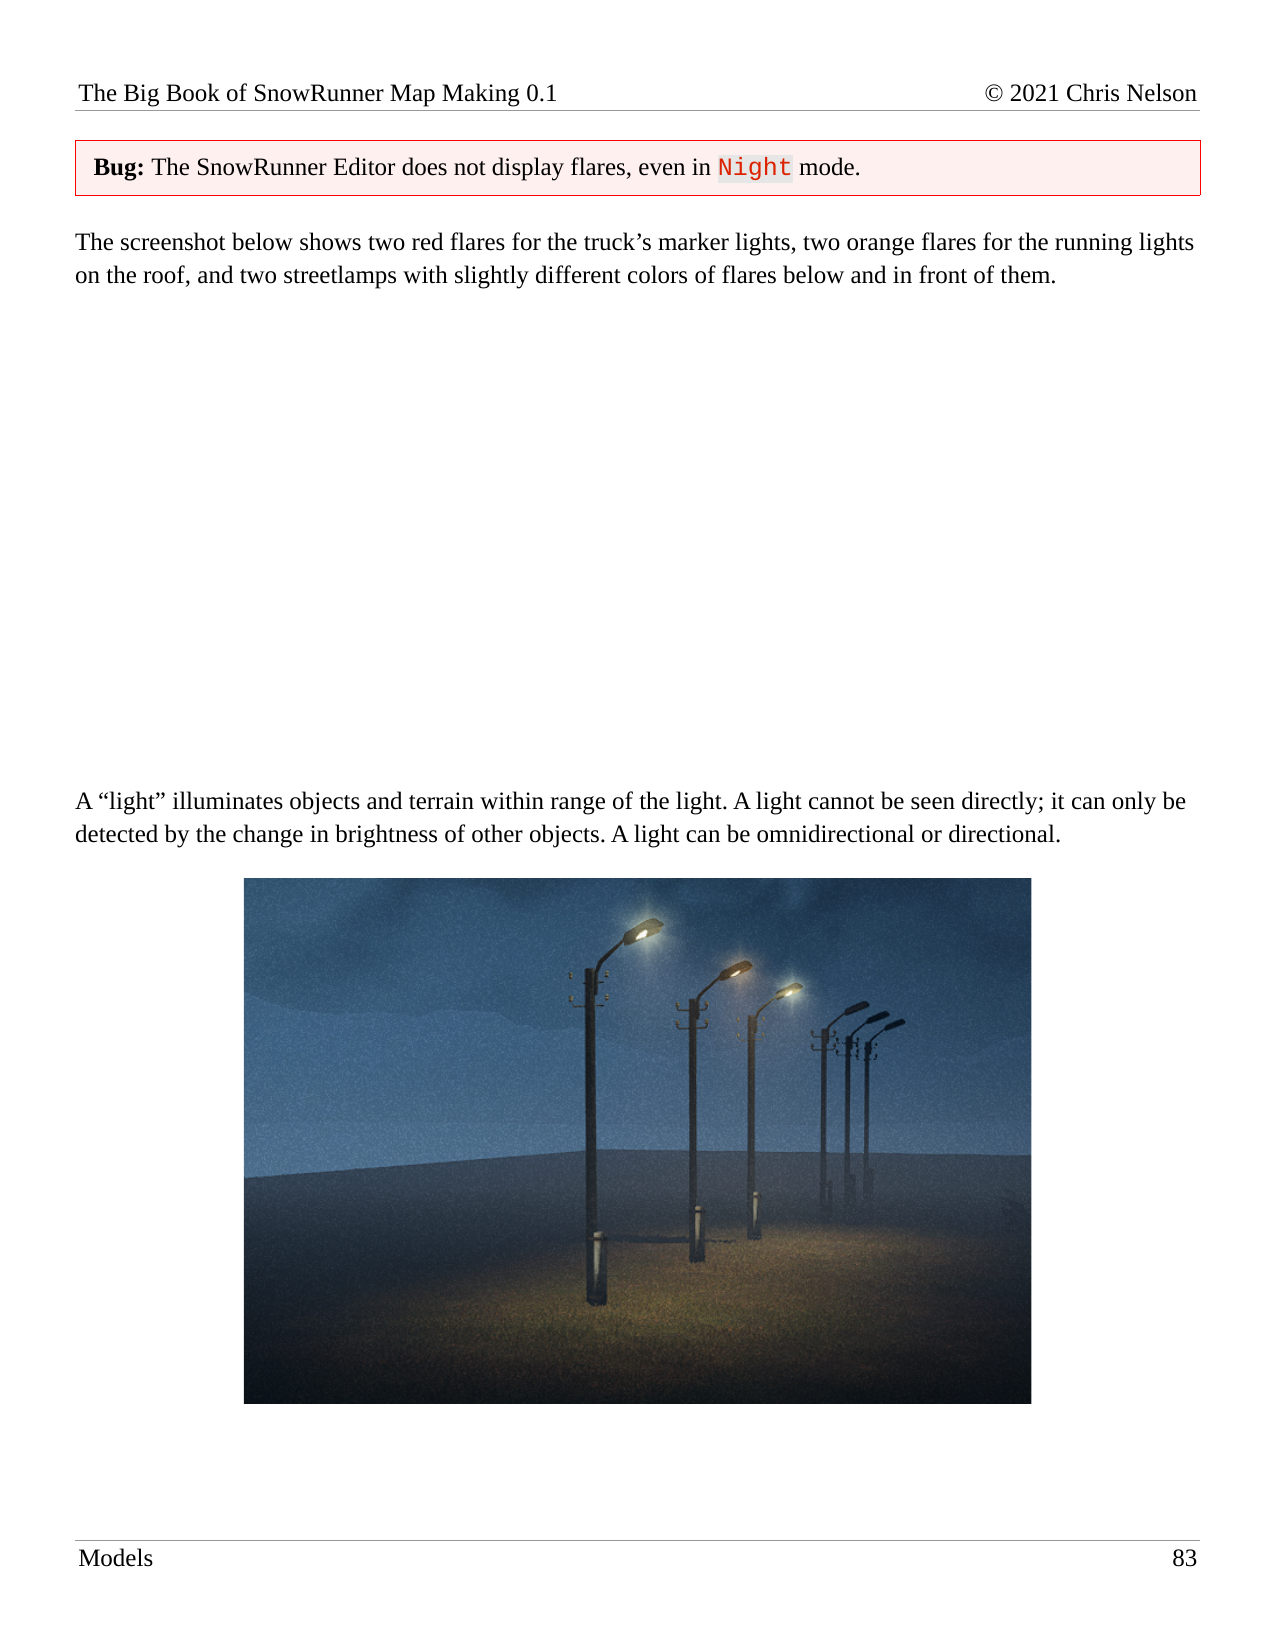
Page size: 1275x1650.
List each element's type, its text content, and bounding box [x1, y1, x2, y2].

text The screenshot below shows two red flares for the truck’s marker lights, two orange flares for the running lights on the roof, and two streetlamps with slightly different colors of flares below and in front of them. [75, 227, 1200, 289]
text A “light” illuminates objects and terrain within range of the light. A light cannot be seen directly; it can only be detected by the change in brightness of other objects. A light can be omnidirectional or directional. [75, 786, 1200, 848]
list The SnowRunner Editor does not display flares, even in Night mode. [76, 141, 1200, 195]
picture [243, 878, 1032, 1404]
